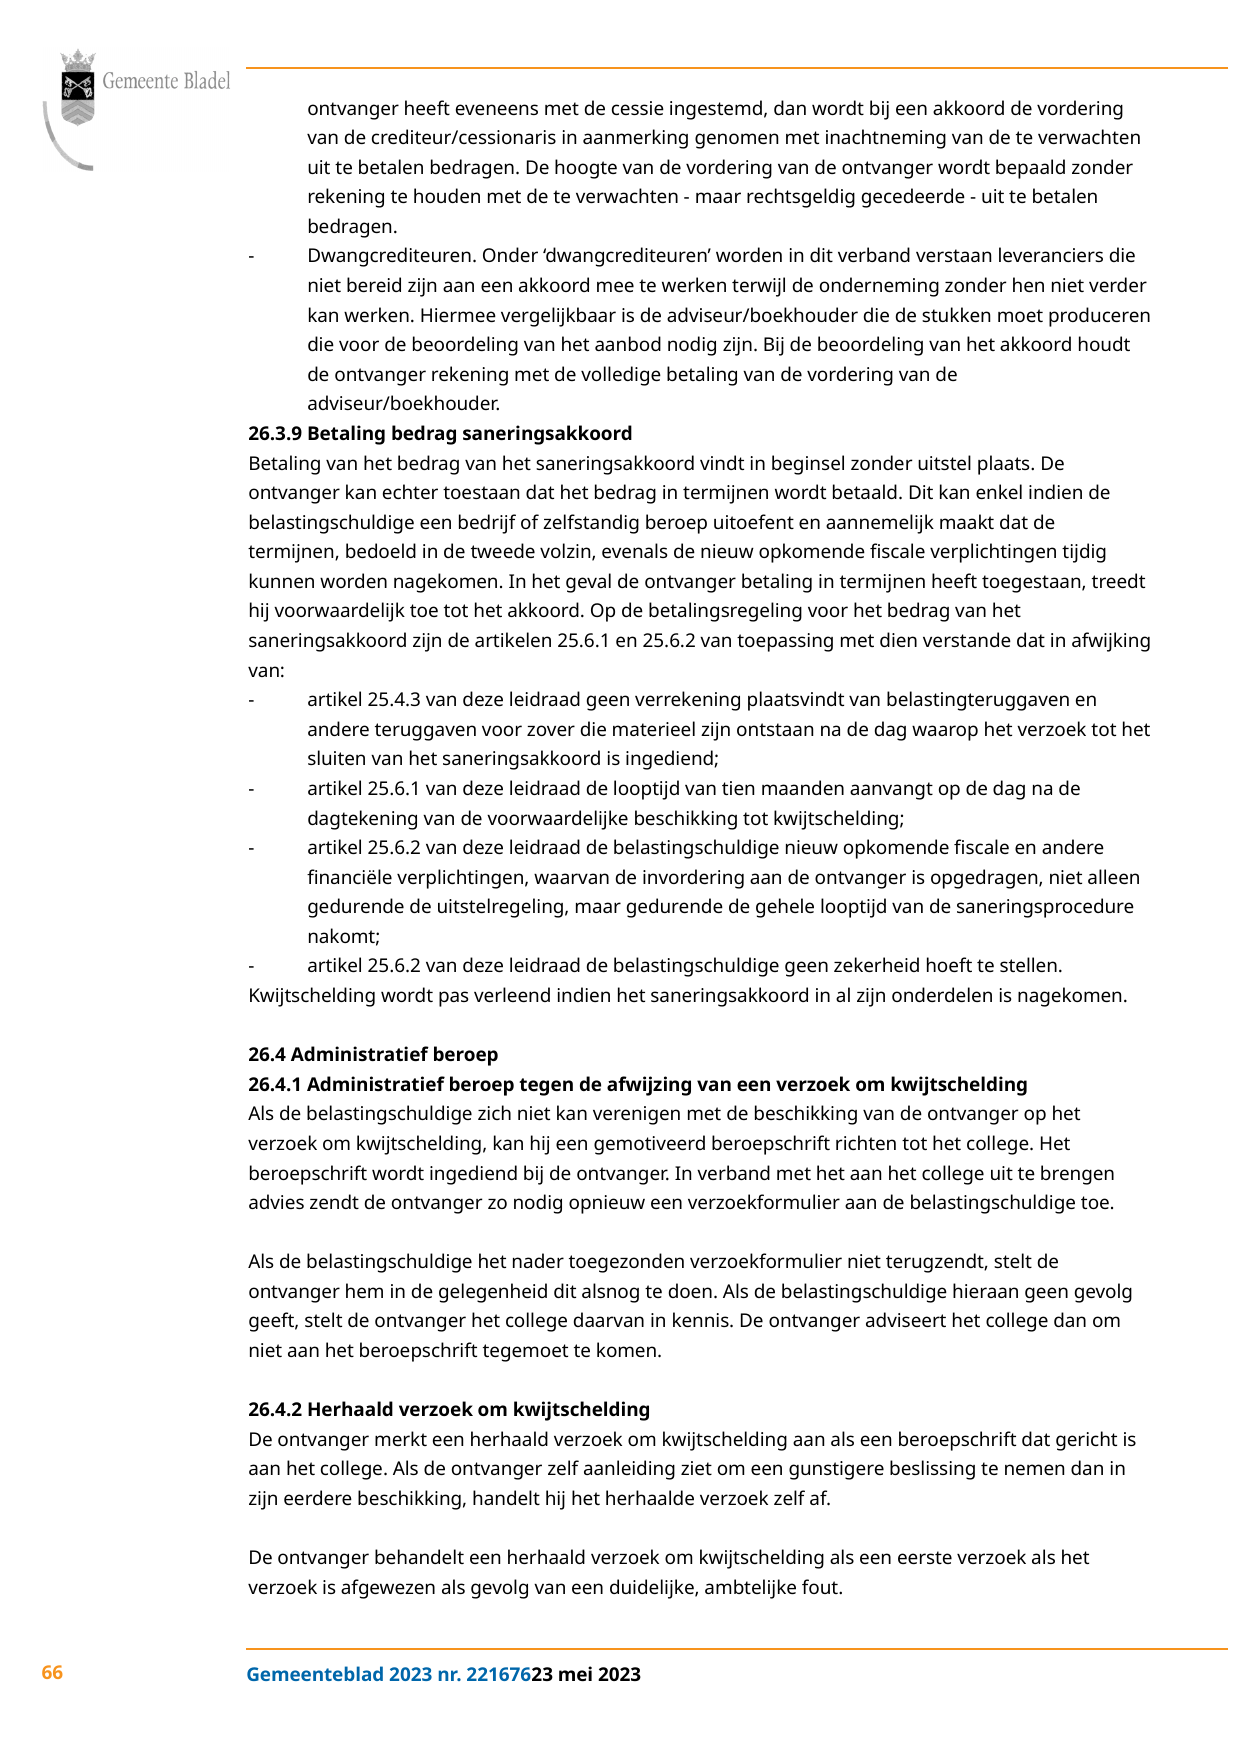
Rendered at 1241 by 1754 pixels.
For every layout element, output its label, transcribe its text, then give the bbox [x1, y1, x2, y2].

text Als de belastingschuldige zich niet kan verenigen met de beschikking van de ontvanger op het verzoek om kwijtschelding, kan hij een gemotiveerd beroepschrift richten tot het college. Het beroepschrift wordt ingediend bij de ontvanger. In verband met het aan het college uit te brengen advies zendt de ontvanger zo nodig opnieuw een verzoekformulier aan de belastingschuldige toe. [248, 1101, 1152, 1215]
text De ontvanger behandelt een herhaald verzoek om kwijtschelding als een eerste verzoek als het verzoek is afgewezen als gevolg van een duidelijke, ambtelijke fout. [248, 1544, 1152, 1600]
list artikel 25.6.1 van deze leidraad de looptijd van tien maanden aanvangt op de dag na de dagtekening van de voorwaardelijke beschikking tot kwijtschelding; [248, 775, 1152, 831]
text Kwijtschelding wordt pas verleend indien het saneringsakkoord in al zijn onderdelen is nagekomen. [248, 982, 1152, 1008]
text Als de belastingschuldige het nader toegezonden verzoekformulier niet terugzendt, stelt de ontvanger hem in de gelegenheid dit alsnog te doen. Als de belastingschuldige hieraan geen gevolg geeft, stelt de ontvanger het college daarvan in kennis. De ontvanger adviseert het college dan om niet aan het beroepschrift tegemoet te komen. [248, 1248, 1152, 1363]
list artikel 25.4.3 van deze leidraad geen verrekening plaatsvindt van belastingteruggaven en andere teruggaven voor zover die materieel zijn ontstaan na de dag waarop het verzoek tot het sluiten van het saneringsakkoord is ingediend; [248, 686, 1152, 771]
text 26.4.1 Administratief beroep tegen de afwijzing van een verzoek om kwijtschelding [248, 1071, 1152, 1097]
picture [41, 47, 231, 172]
text De ontvanger merkt een herhaald verzoek om kwijtschelding aan als een beroepschrift dat gericht is aan het college. Als de ontvanger zelf aanleiding ziet om een gunstigere beslissing te nemen dan in zijn eerdere beschikking, handelt hij het herhaalde verzoek zelf af. [248, 1426, 1152, 1511]
text 26.3.9 Betaling bedrag saneringsakkoord [248, 420, 1152, 446]
text 26.4 Administratief beroep [248, 1041, 1152, 1067]
text Betaling van het bedrag van het saneringsakkoord vindt in beginsel zonder uitstel plaats. De ontvanger kan echter toestaan dat het bedrag in termijnen wordt betaald. Dit kan enkel indien de belastingschuldige een bedrijf of zelfstandig beroep uitoefent en aannemelijk maakt dat de termijnen, bedoeld in de tweede volzin, evenals de nieuw opkomende fiscale verplichtingen tijdig kunnen worden nagekomen. In het geval de ontvanger betaling in termijnen heeft toegestaan, treedt hij voorwaardelijk toe tot het akkoord. Op de betalingsregeling voor het bedrag van het saneringsakkoord zijn de artikelen 25.6.1 en 25.6.2 van toepassing met dien verstande dat in afwijking van: [248, 450, 1152, 683]
list Dwangcrediteuren. Onder ‘dwangcrediteuren’ worden in dit verband verstaan leveranciers die niet bereid zijn aan een akkoord mee te werken terwijl de onderneming zonder hen niet verder kan werken. Hiermee vergelijkbaar is de adviseur/boekhouder die de stukken moet produceren die voor de beoordeling van het aanbod nodig zijn. Bij de beoordeling van het akkoord houdt de ontvanger rekening met de volledige betaling van de vordering van de adviseur/boekhouder. [248, 243, 1152, 416]
list artikel 25.6.2 van deze leidraad de belastingschuldige geen zekerheid hoeft te stellen. [248, 953, 1152, 978]
list artikel 25.6.2 van deze leidraad de belastingschuldige nieuw opkomende fiscale en andere financiële verplichtingen, waarvan de invordering aan de ontvanger is opgedragen, niet alleen gedurende de uitstelregeling, maar gedurende de gehele looptijd van de saneringsprocedure nakomt; [248, 834, 1152, 949]
text 26.4.2 Herhaald verzoek om kwijtschelding [248, 1396, 1152, 1422]
list ontvanger heeft eveneens met de cessie ingestemd, dan wordt bij een akkoord de vordering van de crediteur/cessionaris in aanmerking genomen met inachtneming van de te verwachten uit te betalen bedragen. De hoogte van de vordering van de ontvanger wordt bepaald zonder rekening te houden met de te verwachten - maar rechtsgeldig gecedeerde - uit te betalen bedragen. [248, 95, 1152, 239]
